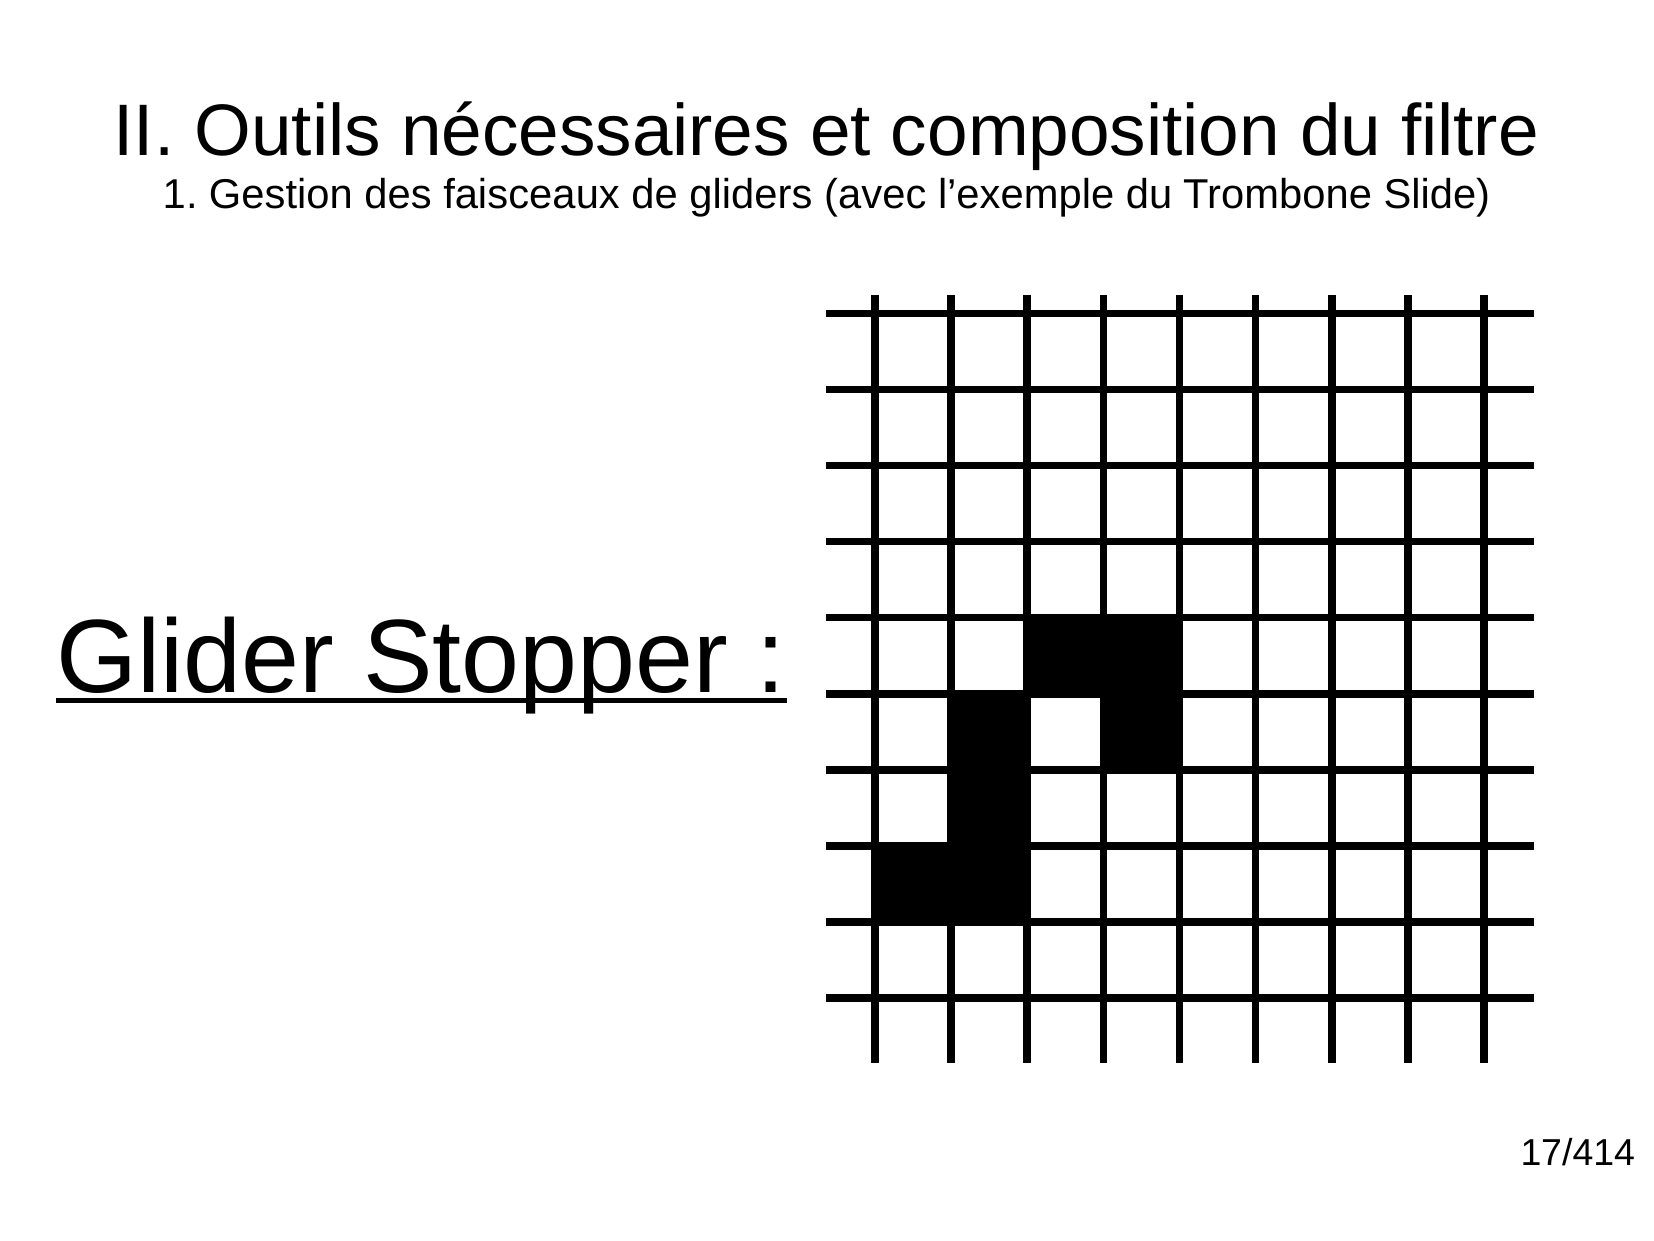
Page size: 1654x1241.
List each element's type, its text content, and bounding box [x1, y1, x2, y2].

picture [826, 295, 1534, 1063]
text_box <number>/414 [1505, 1124, 1654, 1182]
title II. Outils nécessaires et composition du filtre 1. Gestion des faisceaux de gliders (avec l’exemple du Trombone Slide) [0, 30, 1654, 276]
text_box Glider Stopper : [41, 590, 802, 722]
